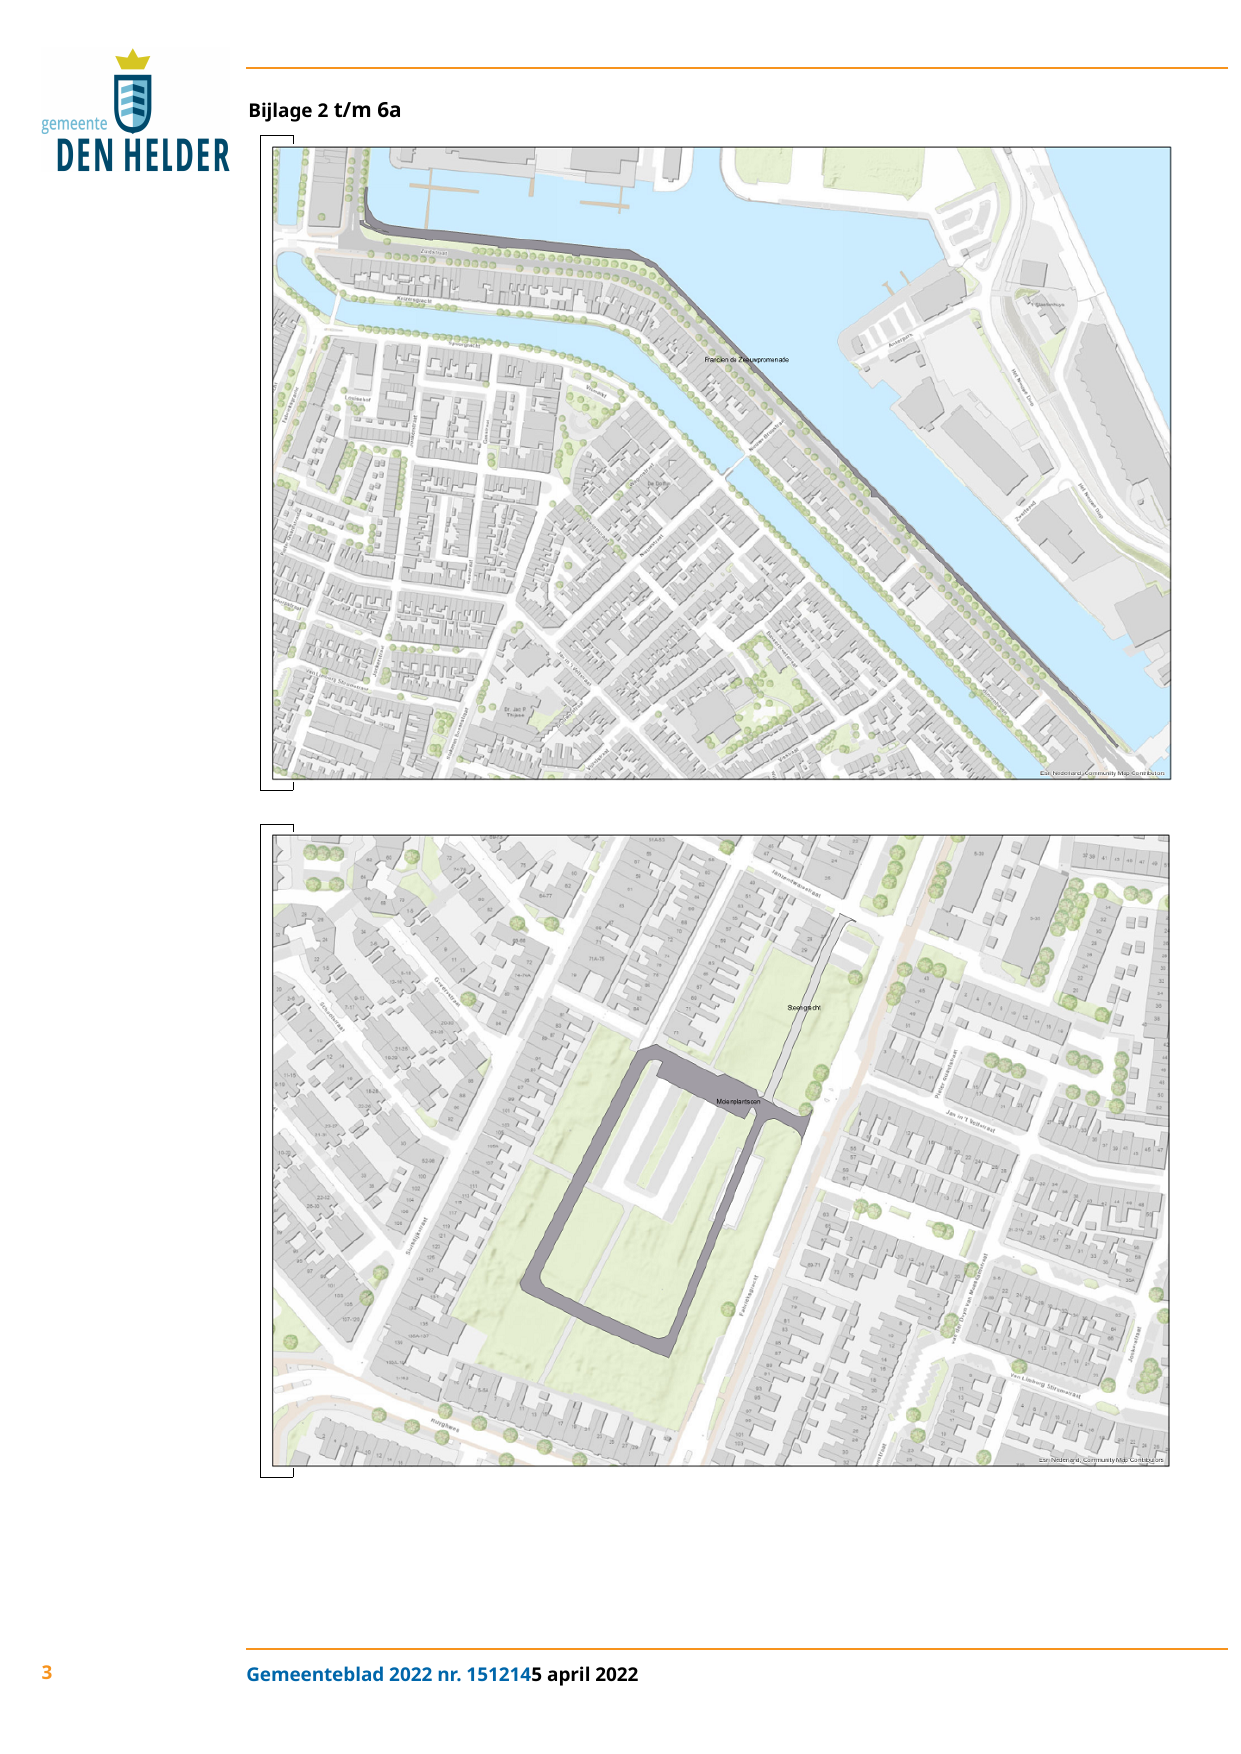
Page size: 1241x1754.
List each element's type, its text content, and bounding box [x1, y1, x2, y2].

text Bijlage 2 t/m 6a [248, 95, 1152, 123]
picture [130, 157, 135, 172]
picture [100, 154, 106, 172]
picture [182, 144, 187, 165]
picture [220, 160, 224, 172]
picture [268, 144, 1173, 782]
picture [268, 832, 1173, 1468]
picture [63, 144, 68, 165]
picture [41, 47, 231, 172]
